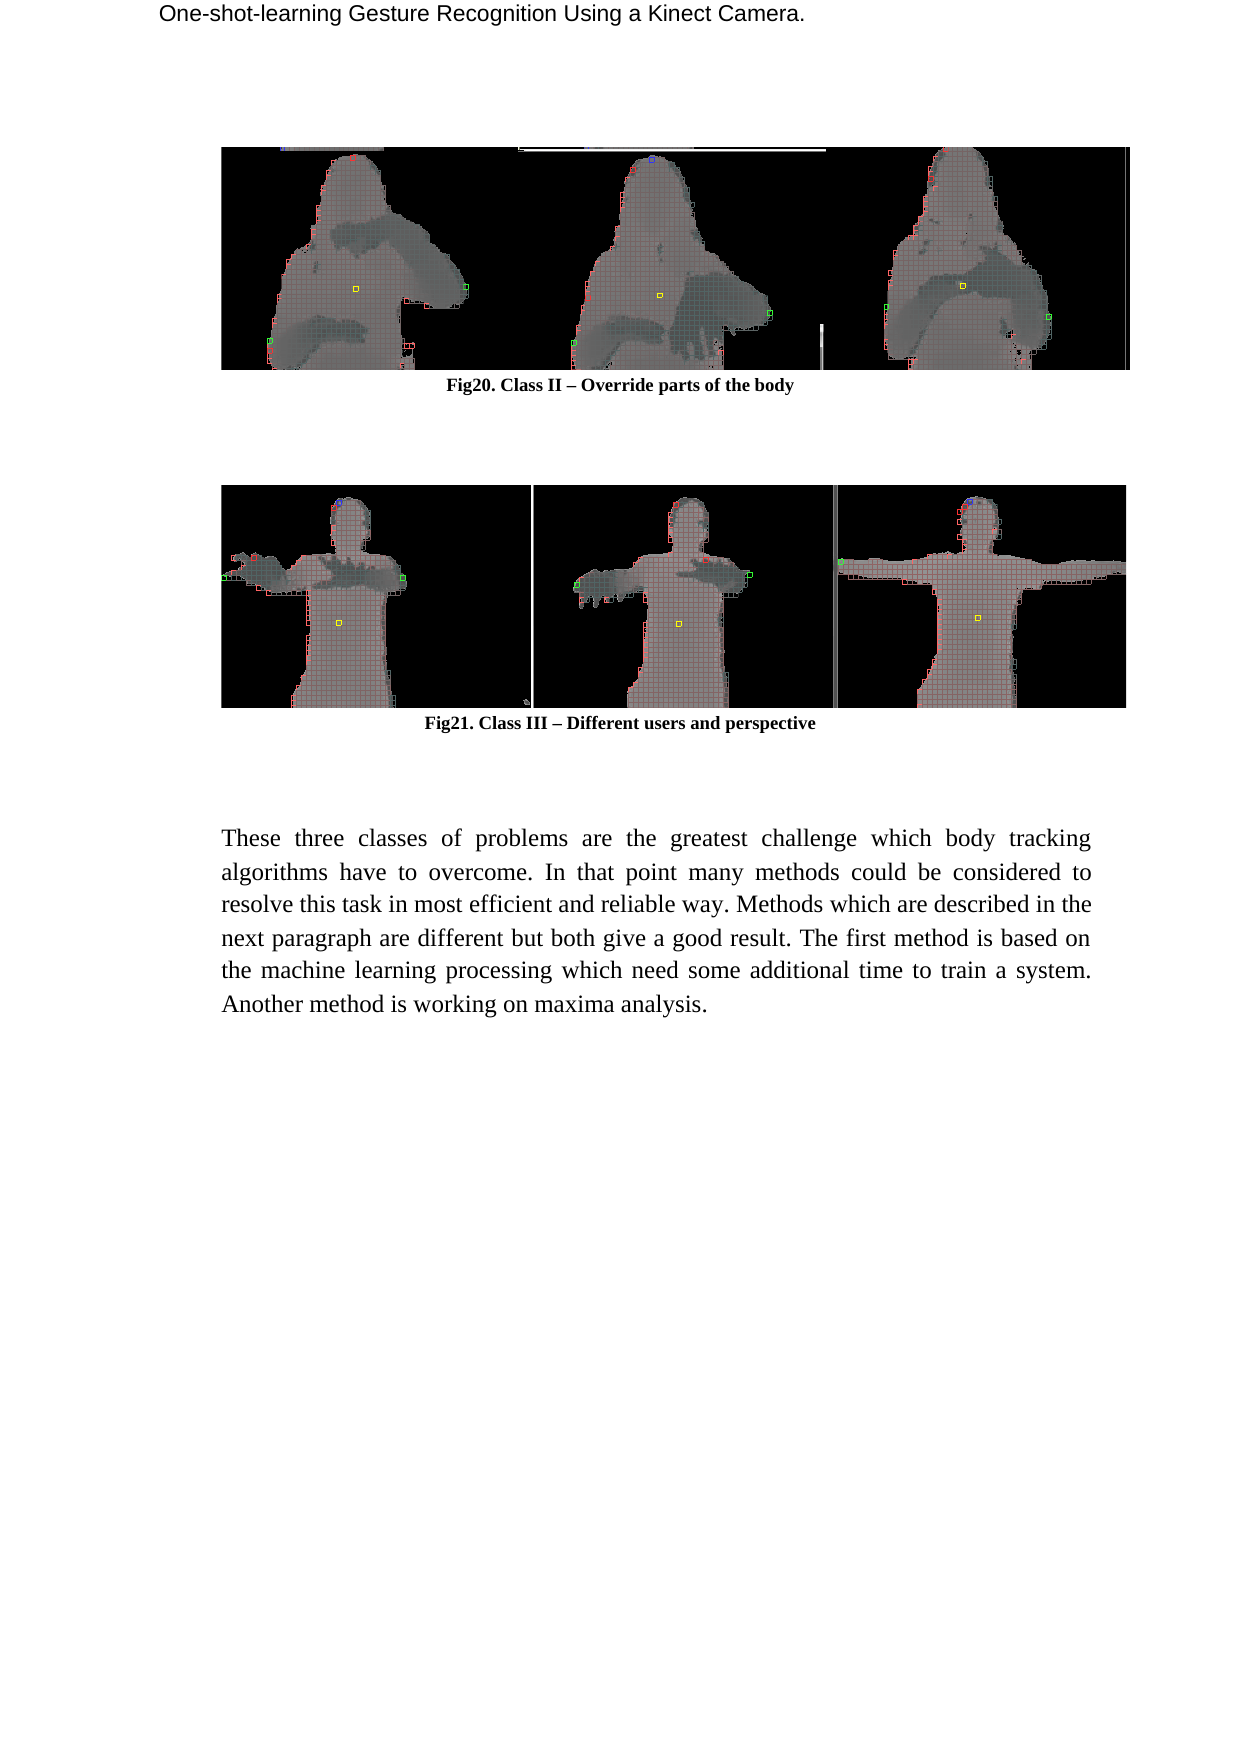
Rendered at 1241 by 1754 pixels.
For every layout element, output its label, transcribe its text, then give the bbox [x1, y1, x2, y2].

text These three classes of problems are the greatest challenge which body tracking algorithms have to overcome. In that point many methods could be considered to resolve this task in most efficient and reliable way. Methods which are described in the next paragraph are different but both give a good result. The first method is based on the machine learning processing which need some additional time to train a system. Another method is working on maxima analysis. [221, 823, 1093, 1017]
text Fig20. Class II – Override parts of the body [148, 374, 1093, 396]
text Fig21. Class III – Different users and perspective [148, 712, 1093, 733]
